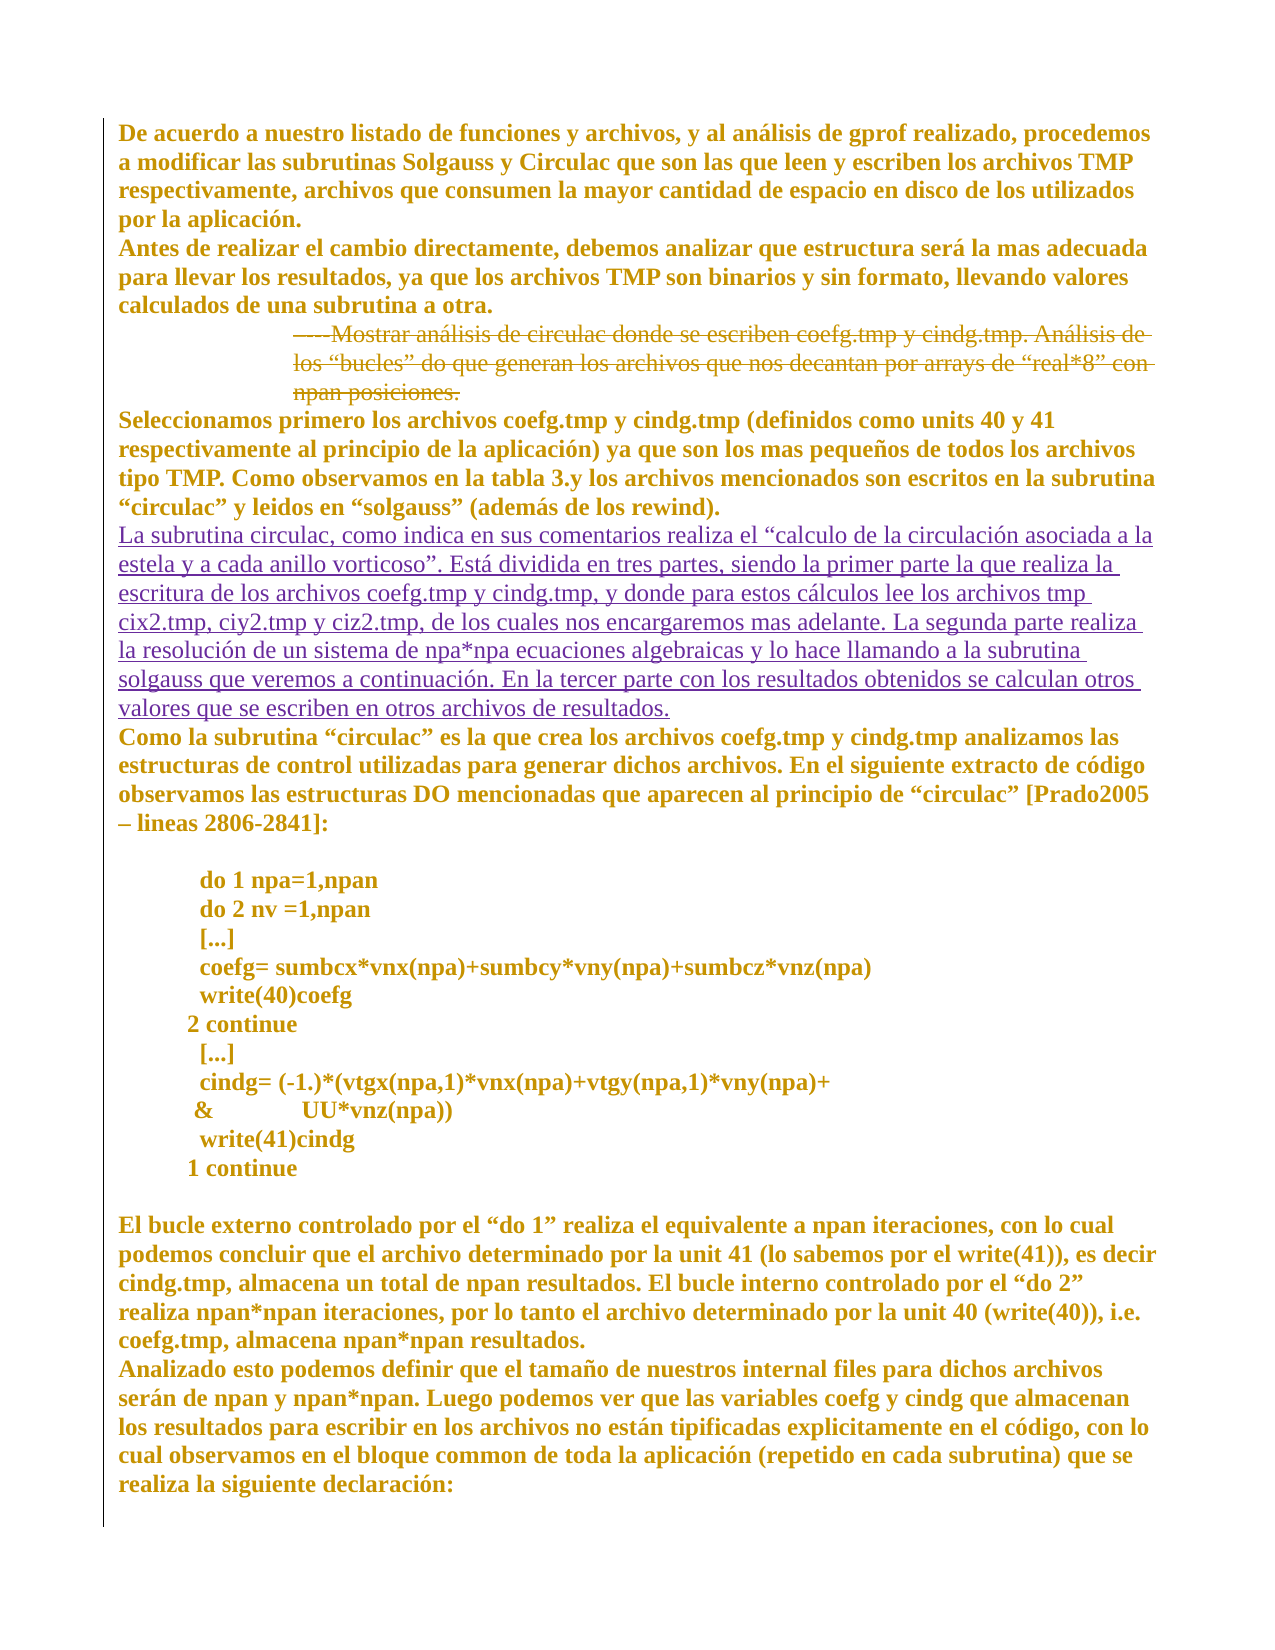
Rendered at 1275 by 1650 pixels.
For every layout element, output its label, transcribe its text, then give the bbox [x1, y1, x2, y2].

text Como la subrutina “circulac” es la que crea los archivos coefg.tmp y cindg.tmp analizamos las estructuras de control utilizadas para generar dichos archivos. En el siguiente extracto de código observamos las estructuras DO mencionadas que aparecen al principio de “circulac” [Prado2005 – lineas 2806-2841]: [118, 722, 1157, 837]
text 1 continue [162, 1153, 1157, 1182]
text [...] [162, 923, 1157, 952]
text De acuerdo a nuestro listado de funciones y archivos, y al análisis de gprof realizado, procedemos a modificar las subrutinas Solgauss y Circulac que son las que leen y escriben los archivos TMP respectivamente, archivos que consumen la mayor cantidad de espacio en disco de los utilizados por la aplicación. [118, 118, 1157, 233]
text do 2 nv =1,npan [162, 894, 1157, 923]
text do 1 npa=1,npan [162, 866, 1157, 894]
text Seleccionamos primero los archivos coefg.tmp y cindg.tmp (definidos como units 40 y 41 respectivamente al principio de la aplicación) ya que son los mas pequeños de todos los archivos tipo TMP. Como observamos en la tabla 3.y los archivos mencionados son escritos en la subrutina “circulac” y leidos en “solgauss” (además de los rewind). [118, 406, 1157, 521]
text [...] [162, 1038, 1157, 1067]
text write(40)coefg [162, 981, 1157, 1009]
text Analizado esto podemos definir que el tamaño de nuestros internal files para dichos archivos serán de npan y npan*npan. Luego podemos ver que las variables coefg y cindg que almacenan los resultados para escribir en los archivos no están tipificadas explicitamente en el código, con lo cual observamos en el bloque common de toda la aplicación (repetido en cada subrutina) que se realiza la siguiente declaración: [118, 1354, 1157, 1498]
text write(41)cindg [162, 1124, 1157, 1153]
text coefg= sumbcx*vnx(npa)+sumbcy*vny(npa)+sumbcz*vnz(npa) [162, 952, 1157, 981]
text Antes de realizar el cambio directamente, debemos analizar que estructura será la mas adecuada para llevar los resultados, ya que los archivos TMP son binarios y sin formato, llevando valores calculados de una subrutina a otra. [118, 233, 1157, 319]
text El bucle externo controlado por el “do 1” realiza el equivalente a npan iteraciones, con lo cual podemos concluir que el archivo determinado por la unit 41 (lo sabemos por el write(41)), es decir cindg.tmp, almacena un total de npan resultados. El bucle interno controlado por el “do 2” realiza npan*npan iteraciones, por lo tanto el archivo determinado por la unit 40 (write(40)), i.e. coefg.tmp, almacena npan*npan resultados. [118, 1211, 1157, 1354]
text 2 continue [162, 1009, 1157, 1038]
text & UU*vnz(npa)) [162, 1096, 1157, 1124]
text La subrutina circulac, como indica en sus comentarios realiza el “calculo de la circulación asociada a la estela y a cada anillo vorticoso”. Está dividida en tres partes, siendo la primer parte la que realiza la escritura de los archivos coefg.tmp y cindg.tmp, y donde para estos cálculos lee los archivos tmp cix2.tmp, ciy2.tmp y ciz2.tmp, de los cuales nos encargaremos mas adelante. La segunda parte realiza la resolución de un sistema de npa*npa ecuaciones algebraicas y lo hace llamando a la subrutina solgauss que veremos a continuación. En la tercer parte con los resultados obtenidos se calculan otros valores que se escriben en otros archivos de resultados. [118, 521, 1157, 722]
text cindg= (-1.)*(vtgx(npa,1)*vnx(npa)+vtgy(npa,1)*vny(npa)+ [162, 1067, 1157, 1096]
